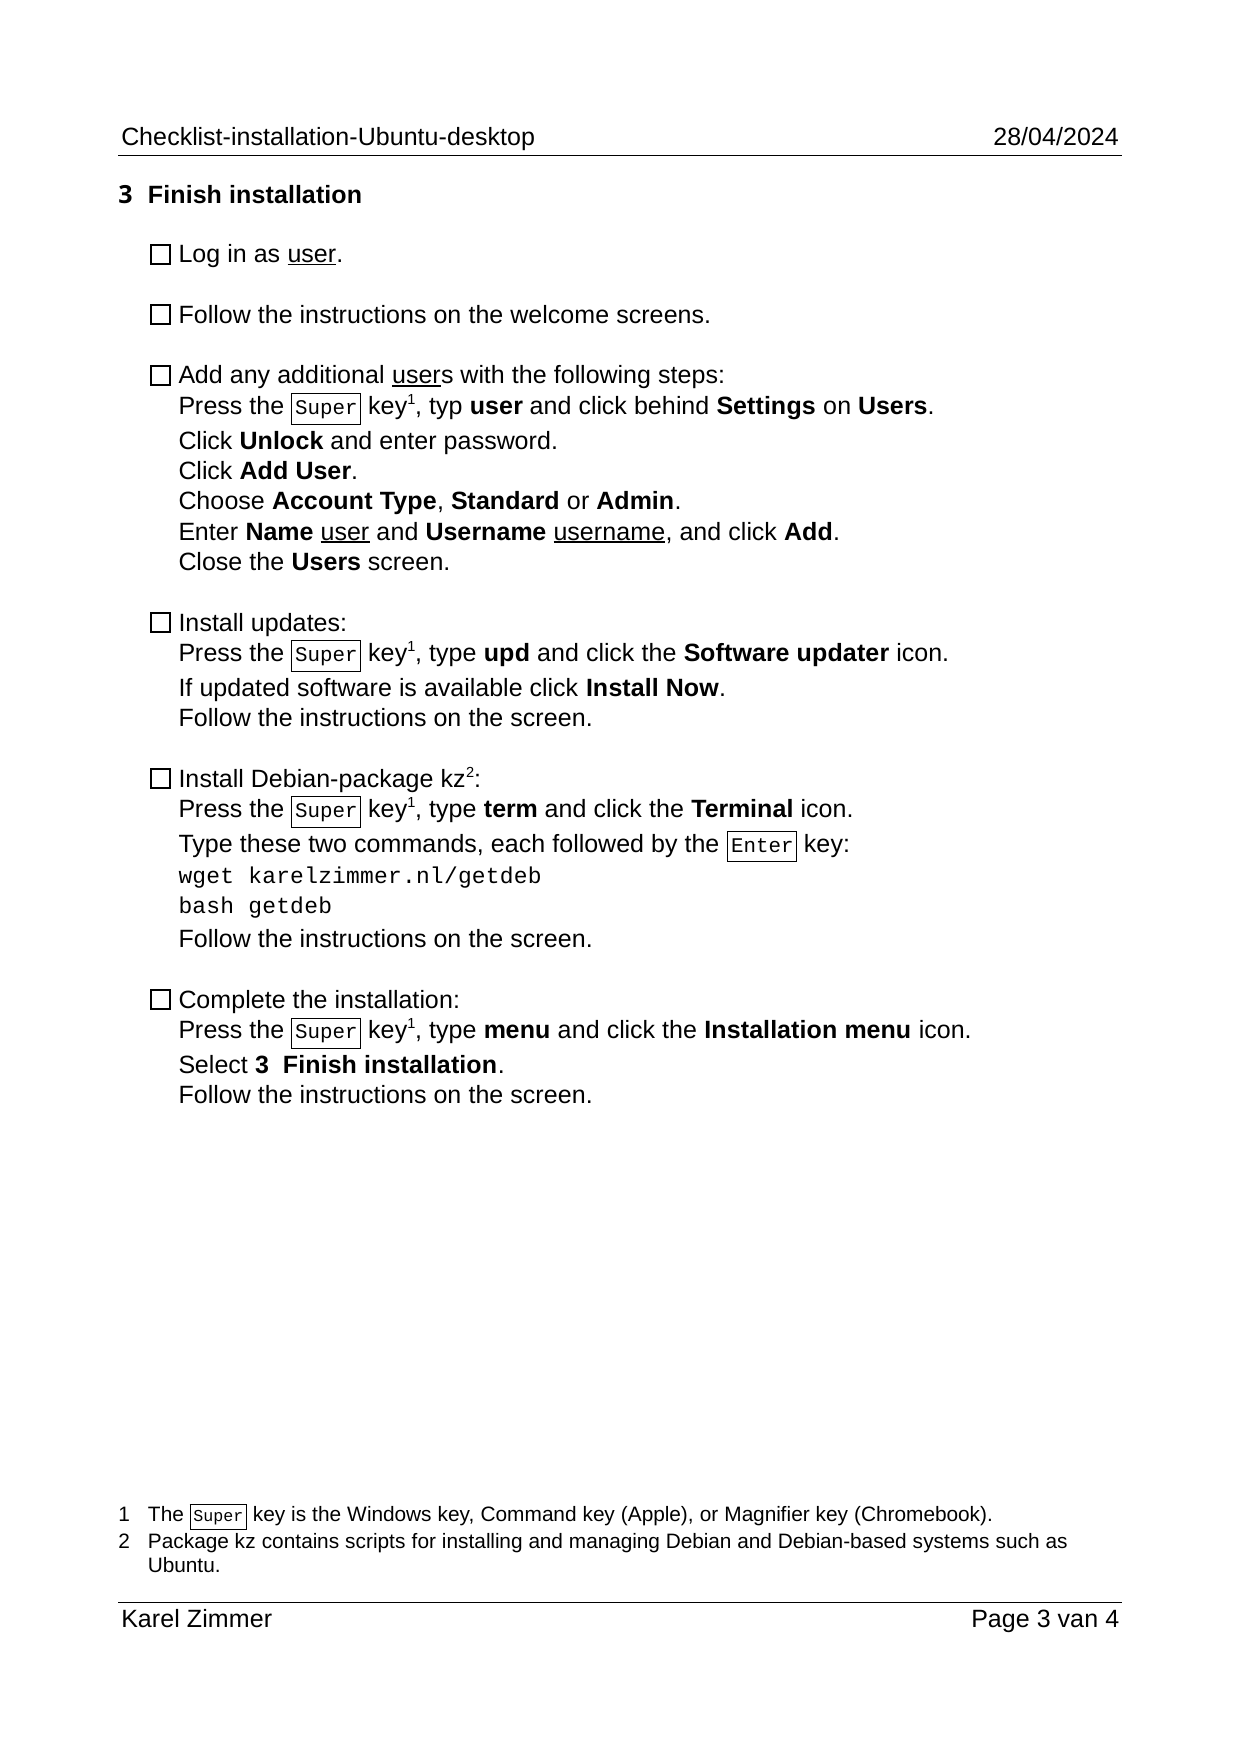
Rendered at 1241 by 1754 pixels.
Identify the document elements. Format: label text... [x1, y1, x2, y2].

table_header [142, 239, 177, 269]
table_cell Press the Super key1, type menu and click the Installation menu icon. [177, 1015, 1122, 1049]
table_cell [142, 456, 177, 486]
table_cell [142, 829, 177, 863]
table_cell Click Unlock and enter password. [177, 425, 1122, 456]
table_cell [142, 673, 177, 703]
table_cell [142, 330, 177, 360]
table_cell [142, 577, 177, 607]
table_cell [118, 300, 142, 330]
table_cell [142, 1015, 177, 1049]
table_cell Type these two commands, each followed by the Enter key: [177, 829, 1122, 863]
table_cell [118, 425, 142, 456]
table_cell [118, 894, 142, 924]
table_cell [142, 894, 177, 924]
table_cell Follow the instructions on the welcome screens. [177, 300, 1122, 330]
table_cell [118, 577, 142, 607]
table_cell [118, 985, 142, 1015]
table_cell [118, 673, 142, 703]
table_cell [142, 269, 177, 300]
table_cell [118, 486, 142, 516]
table_cell [177, 330, 1122, 360]
table_cell [142, 425, 177, 456]
table_cell Close the Users screen. [177, 547, 1122, 577]
table_cell wget karelzimmer.nl/getdeb [177, 863, 1122, 893]
table_cell [118, 733, 142, 763]
table_cell [118, 456, 142, 486]
table_cell Press the Super key1, type term and click the Terminal icon. [177, 794, 1122, 828]
table_cell [118, 829, 142, 863]
table_cell [118, 924, 142, 954]
table_cell Click Add User. [177, 456, 1122, 486]
table_cell [118, 954, 142, 984]
table_cell Press the Super key1, type upd and click the Software updater icon. [177, 638, 1122, 672]
table_cell [142, 607, 177, 638]
table_cell [142, 516, 177, 547]
table_cell [142, 954, 177, 984]
table_cell [177, 733, 1122, 763]
table_cell [142, 1080, 177, 1110]
table_cell [142, 638, 177, 672]
table_cell [118, 1050, 142, 1080]
table_cell [142, 794, 177, 828]
table_cell [118, 1080, 142, 1110]
table_cell bash getdeb [177, 894, 1122, 924]
table_cell Press the Super key, typ user and click behind Settings on Users. [177, 391, 1122, 425]
table_cell [118, 269, 142, 300]
table_cell [142, 763, 177, 794]
table_cell [142, 924, 177, 954]
table_cell [177, 954, 1122, 984]
table_cell [118, 360, 142, 391]
table_cell [142, 547, 177, 577]
table_cell [118, 330, 142, 360]
table_cell [142, 863, 177, 893]
table_header Log in as USER. [177, 239, 1122, 269]
table_cell [142, 985, 177, 1015]
table_cell Install updates: [177, 607, 1122, 638]
table_cell [118, 1015, 142, 1049]
table_cell [118, 391, 142, 425]
table_cell [118, 763, 142, 794]
table_cell [177, 577, 1122, 607]
table_cell [142, 733, 177, 763]
table_cell Complete the installation: [177, 985, 1122, 1015]
table_cell Follow the instructions on the screen. [177, 1080, 1122, 1110]
table_cell [142, 391, 177, 425]
table_cell [118, 863, 142, 893]
table_cell [142, 486, 177, 516]
list Finish installation [118, 177, 1122, 211]
table_cell Choose Account Type, Standard or Admin. [177, 486, 1122, 516]
table_header [118, 239, 142, 269]
table_cell If updated software is available click Install Now. [177, 673, 1122, 703]
table_cell Select 3 Finish installation. [177, 1050, 1122, 1080]
table_cell Follow the instructions on the screen. [177, 924, 1122, 954]
table_cell [118, 547, 142, 577]
table_cell Add any additional users with the following steps: [177, 360, 1122, 391]
table_cell Install Debian-package kz: [177, 763, 1122, 794]
table_cell Enter Name user and Username username, and click Add. [177, 516, 1122, 547]
table_cell [118, 794, 142, 828]
table_cell [142, 1050, 177, 1080]
table_cell [177, 269, 1122, 300]
table_cell [118, 703, 142, 733]
table_cell [142, 360, 177, 391]
table_cell [118, 516, 142, 547]
table_cell [118, 638, 142, 672]
table_cell [118, 607, 142, 638]
table_cell [142, 300, 177, 330]
table_cell Follow the instructions on the screen. [177, 703, 1122, 733]
table_cell [142, 703, 177, 733]
